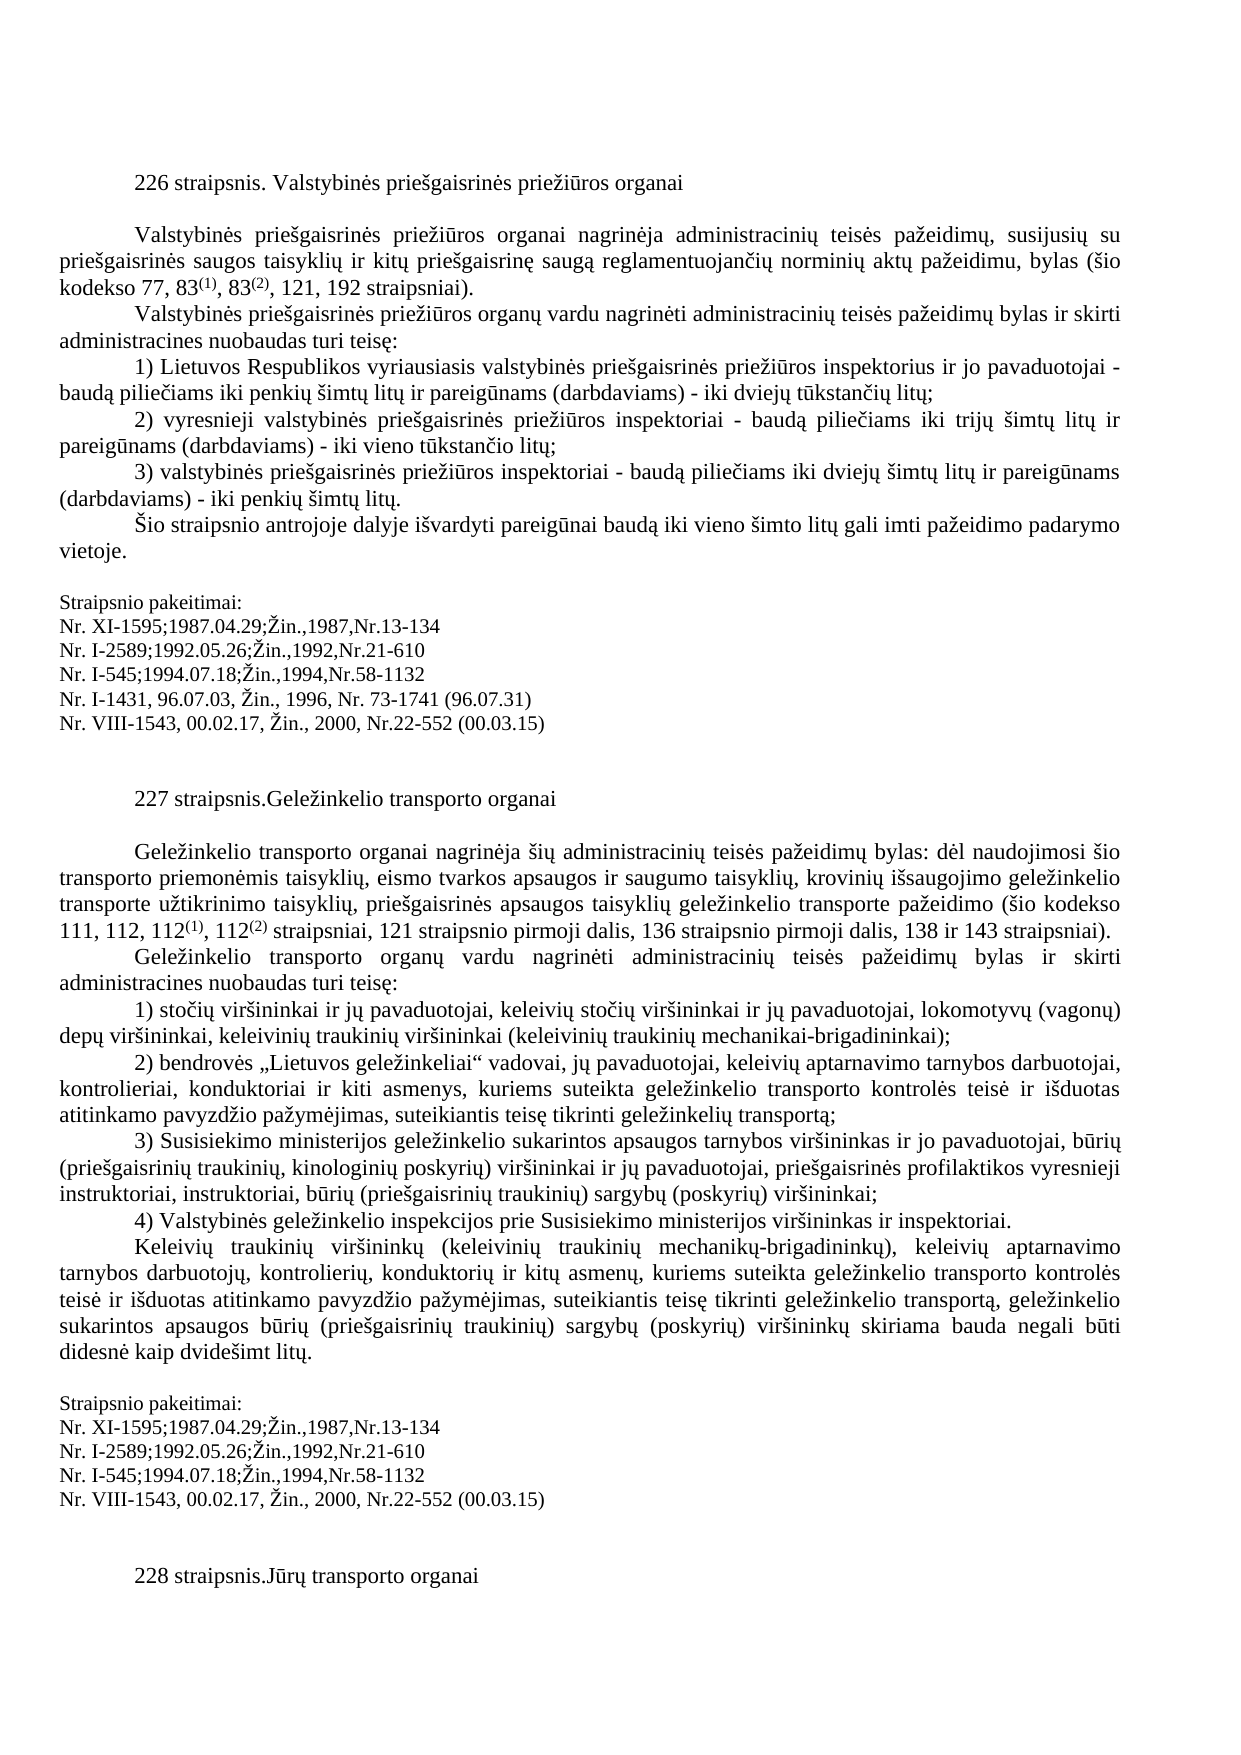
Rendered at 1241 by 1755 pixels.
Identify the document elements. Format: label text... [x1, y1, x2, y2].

text Valstybinės priešgaisrinės priežiūros organų vardu nagrinėti administracinių teisės pažeidimų bylas ir skirti administracines nuobaudas turi teisę: [59, 300, 1122, 353]
text 226 straipsnis. Valstybinės priešgaisrinės priežiūros organai [59, 168, 1122, 195]
text Valstybinės priešgaisrinės priežiūros organai nagrinėja administracinių teisės pažeidimų, susijusių su priešgaisrinės saugos taisyklių ir kitų priešgaisrinę saugą reglamentuojančių norminių aktų pažeidimu, bylas (šio kodekso 77, 83(1), 83(2), 121, 192 straipsniai). [59, 221, 1122, 300]
text Nr. VIII-1543, 00.02.17, Žin., 2000, Nr.22-552 (00.03.15) [59, 711, 1122, 734]
text 1) stočių viršininkai ir jų pavaduotojai, keleivių stočių viršininkai ir jų pavaduotojai, lokomotyvų (vagonų) depų viršininkai, keleivinių traukinių viršininkai (keleivinių traukinių mechanikai-brigadininkai); [59, 996, 1122, 1048]
text Nr. I-1431, 96.07.03, Žin., 1996, Nr. 73-1741 (96.07.31) [59, 686, 1122, 711]
text Nr. I-545;1994.07.18;Žin.,1994,Nr.58-1132 [59, 662, 1122, 686]
text Nr. XI-1595;1987.04.29;Žin.,1987,Nr.13-134 [59, 614, 1122, 638]
text Straipsnio pakeitimai: [59, 590, 1122, 614]
text 2) vyresnieji valstybinės priešgaisrinės priežiūros inspektoriai - baudą piliečiams iki trijų šimtų litų ir pareigūnams (darbdaviams) - iki vieno tūkstančio litų; [59, 406, 1122, 458]
text Nr. I-2589;1992.05.26;Žin.,1992,Nr.21-610 [59, 1439, 1122, 1463]
text Keleivių traukinių viršininkų (keleivinių traukinių mechanikų-brigadininkų), keleivių aptarnavimo tarnybos darbuotojų, kontrolierių, konduktorių ir kitų asmenų, kuriems suteikta geležinkelio transporto kontrolės teisė ir išduotas atitinkamo pavyzdžio pažymėjimas, suteikiantis teisę tikrinti geležinkelio transportą, geležinkelio sukarintos apsaugos būrių (priešgaisrinių traukinių) sargybų (poskyrių) viršininkų skiriama bauda negali būti didesnė kaip dvidešimt litų. [59, 1233, 1122, 1365]
text 227 straipsnis.Geležinkelio transporto organai [59, 785, 1122, 811]
text 4) Valstybinės geležinkelio inspekcijos prie Susisiekimo ministerijos viršininkas ir inspektoriai. [59, 1207, 1122, 1233]
text Straipsnio pakeitimai: [59, 1391, 1122, 1415]
text Geležinkelio transporto organai nagrinėja šių administracinių teisės pažeidimų bylas: dėl naudojimosi šio transporto priemonėmis taisyklių, eismo tvarkos apsaugos ir saugumo taisyklių, krovinių išsaugojimo geležinkelio transporte užtikrinimo taisyklių, priešgaisrinės apsaugos taisyklių geležinkelio transporte pažeidimo (šio kodekso 111, 112, 112(1), 112(2) straipsniai, 121 straipsnio pirmoji dalis, 136 straipsnio pirmoji dalis, 138 ir 143 straipsniai). [59, 838, 1122, 943]
text 3) Susisiekimo ministerijos geležinkelio sukarintos apsaugos tarnybos viršininkas ir jo pavaduotojai, būrių (priešgaisrinių traukinių, kinologinių poskyrių) viršininkai ir jų pavaduotojai, priešgaisrinės profilaktikos vyresnieji instruktoriai, instruktoriai, būrių (priešgaisrinių traukinių) sargybų (poskyrių) viršininkai; [59, 1128, 1122, 1207]
text 2) bendrovės „Lietuvos geležinkeliai“ vadovai, jų pavaduotojai, keleivių aptarnavimo tarnybos darbuotojai, kontrolieriai, konduktoriai ir kiti asmenys, kuriems suteikta geležinkelio transporto kontrolės teisė ir išduotas atitinkamo pavyzdžio pažymėjimas, suteikiantis teisę tikrinti geležinkelių transportą; [59, 1048, 1122, 1128]
text 3) valstybinės priešgaisrinės priežiūros inspektoriai - baudą piliečiams iki dviejų šimtų litų ir pareigūnams (darbdaviams) - iki penkių šimtų litų. [59, 458, 1122, 511]
text Šio straipsnio antrojoje dalyje išvardyti pareigūnai baudą iki vieno šimto litų gali imti pažeidimo padarymo vietoje. [59, 511, 1122, 564]
text Geležinkelio transporto organų vardu nagrinėti administracinių teisės pažeidimų bylas ir skirti administracines nuobaudas turi teisę: [59, 943, 1122, 996]
text 1) Lietuvos Respublikos vyriausiasis valstybinės priešgaisrinės priežiūros inspektorius ir jo pavaduotojai - baudą piliečiams iki penkių šimtų litų ir pareigūnams (darbdaviams) - iki dviejų tūkstančių litų; [59, 353, 1122, 406]
text Nr. VIII-1543, 00.02.17, Žin., 2000, Nr.22-552 (00.03.15) [59, 1487, 1122, 1511]
text Nr. XI-1595;1987.04.29;Žin.,1987,Nr.13-134 [59, 1415, 1122, 1439]
text Nr. I-545;1994.07.18;Žin.,1994,Nr.58-1132 [59, 1463, 1122, 1487]
text 228 straipsnis.Jūrų transporto organai [59, 1562, 1122, 1588]
text Nr. I-2589;1992.05.26;Žin.,1992,Nr.21-610 [59, 638, 1122, 662]
